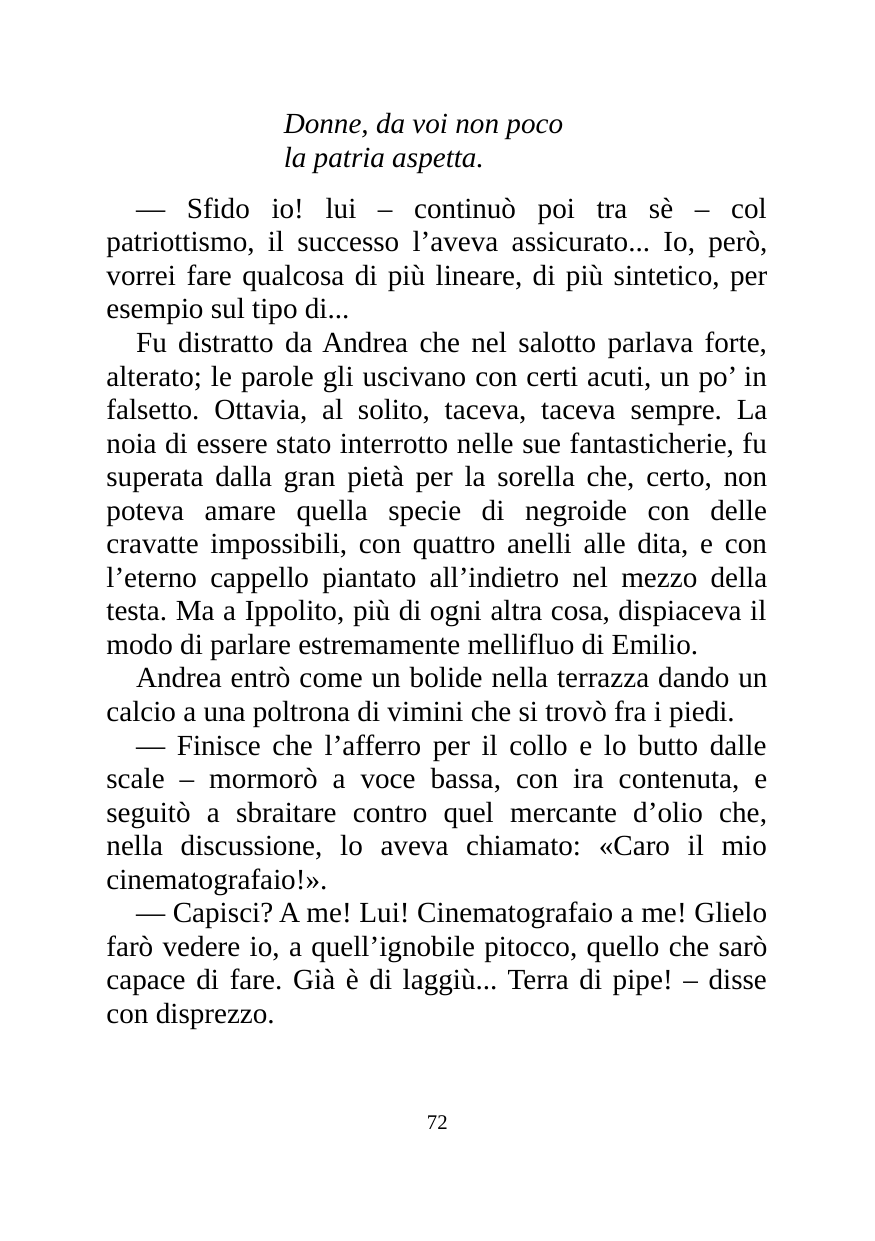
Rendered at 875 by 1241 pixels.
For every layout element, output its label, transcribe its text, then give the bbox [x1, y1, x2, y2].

text — Capisci? A me! Lui! Cinematografaio a me! Glielo farò vedere io, a quell’ignobile pitocco, quello che sarò capace di fare. Già è di laggiù... Terra di pipe! – disse con disprezzo. [106, 895, 768, 1029]
text — Sfido io! lui – continuò poi tra sè – col patriottismo, il successo l’aveva assicurato... Io, però, vorrei fare qualcosa di più lineare, di più sintetico, per esempio sul tipo di... [106, 191, 768, 325]
text Donne, da voi non poco la patria aspetta. [283, 106, 768, 173]
text — Finisce che l’afferro per il collo e lo butto dalle scale – mormorò a voce bassa, con ira contenuta, e seguitò a sbraitare contro quel mercante d’olio che, nella discussione, lo aveva chiamato: «Caro il mio cinematografaio!». [106, 728, 768, 895]
text Fu distratto da Andrea che nel salotto parlava forte, alterato; le parole gli uscivano con certi acuti, un po’ in falsetto. Ottavia, al solito, taceva, taceva sempre. La noia di essere stato interrotto nelle sue fantasticherie, fu superata dalla gran pietà per la sorella che, certo, non poteva amare quella specie di negroide con delle cravatte impossibili, con quattro anelli alle dita, e con l’eterno cappello piantato all’indietro nel mezzo della testa. Ma a Ippolito, più di ogni altra cosa, dispiaceva il modo di parlare estremamente mellifluo di Emilio. [106, 325, 768, 661]
text Andrea entrò come un bolide nella terrazza dando un calcio a una poltrona di vimini che si trovò fra i piedi. [106, 661, 768, 728]
